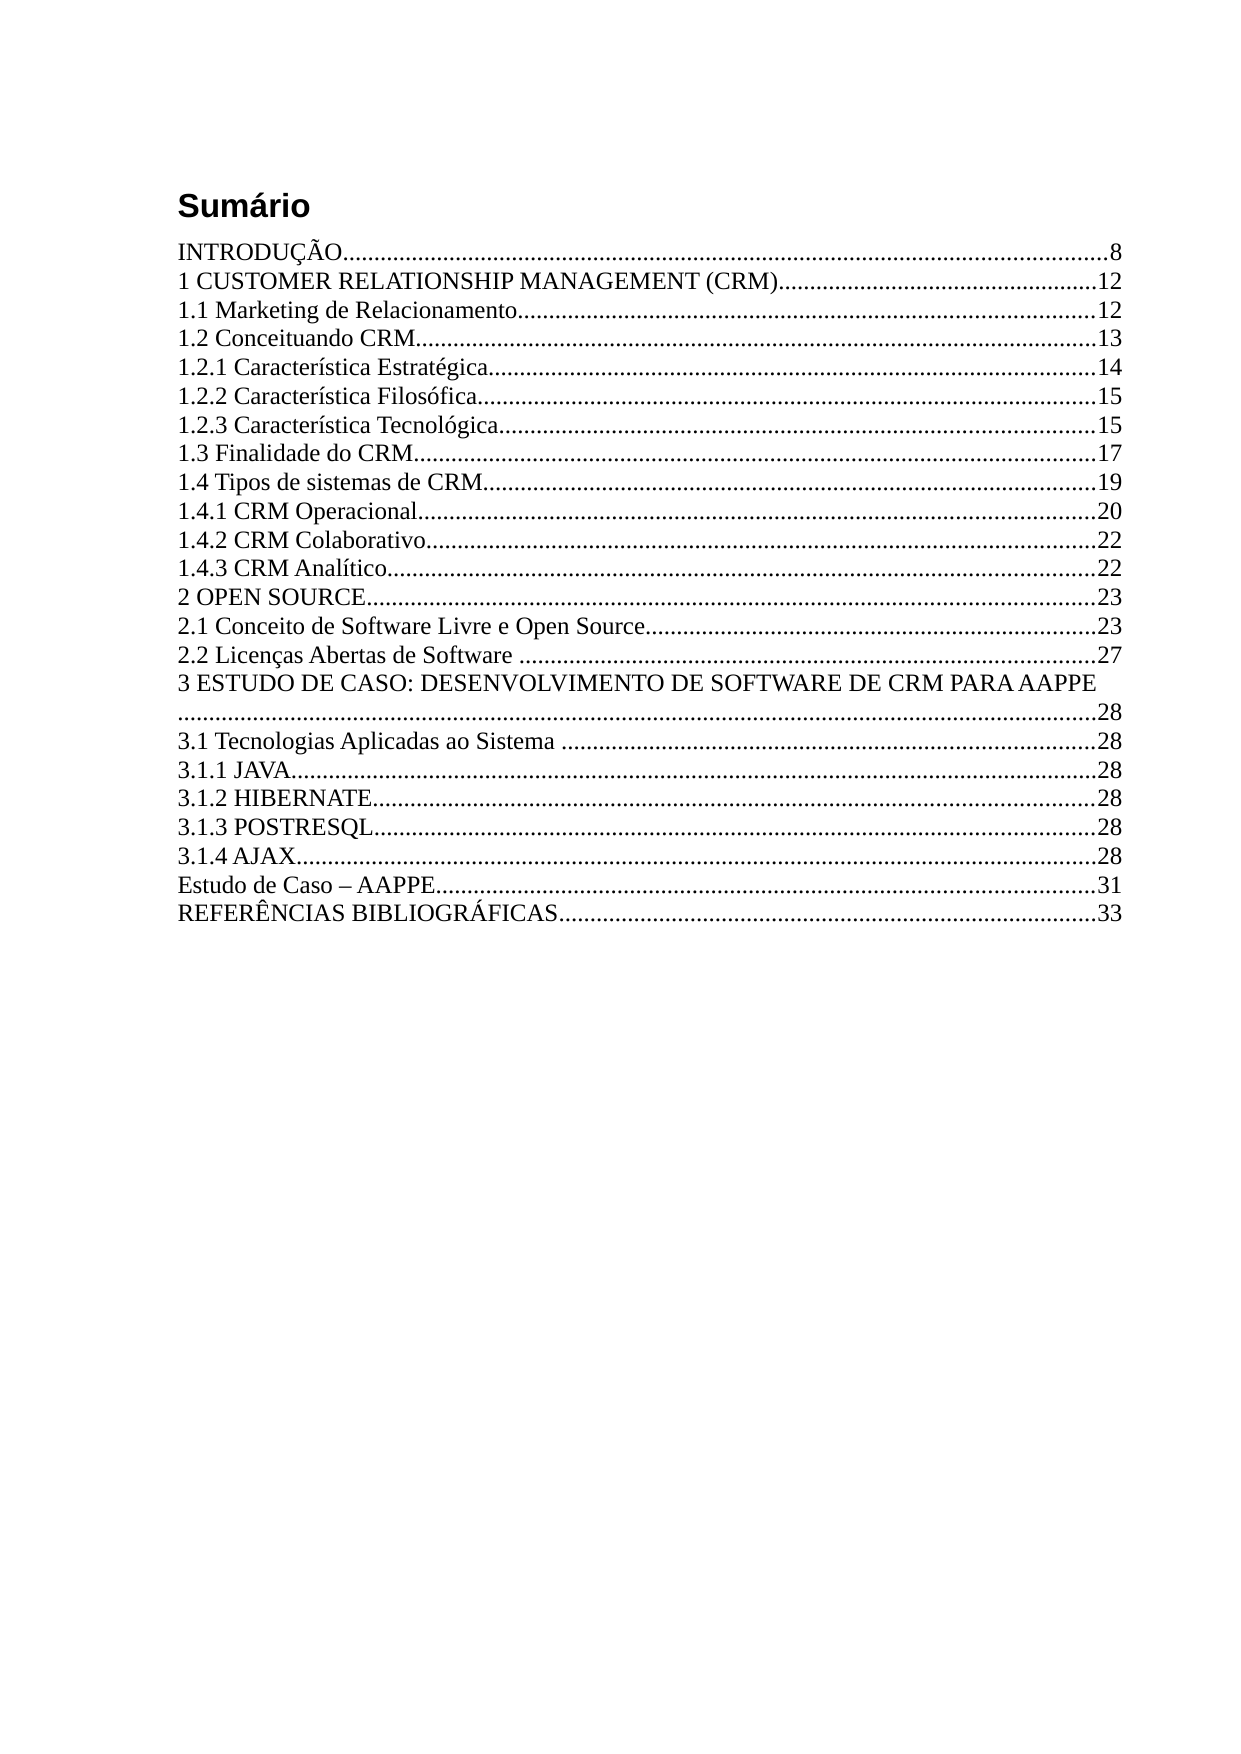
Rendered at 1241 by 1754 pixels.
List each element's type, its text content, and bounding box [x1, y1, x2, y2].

text 1 CUSTOMER RELATIONSHIP MANAGEMENT (CRM) 12 [177, 266, 1122, 295]
text 3.1.2 HIBERNATE 28 [177, 783, 1122, 812]
text 3.1.4 AJAX 28 [177, 841, 1122, 870]
text 1.4.3 CRM Analítico 22 [177, 553, 1122, 582]
text 3 ESTUDO DE CASO: DESENVOLVIMENTO DE SOFTWARE DE CRM PARA AAPPE 28 [177, 668, 1122, 726]
text 1.4 Tipos de sistemas de CRM 19 [177, 467, 1122, 496]
text 3.1.3 POSTRESQL 28 [177, 812, 1122, 841]
text 3.1 Tecnologias Aplicadas ao Sistema 28 [177, 726, 1122, 755]
text Estudo de Caso – AAPPE 31 [177, 870, 1122, 898]
text 1.2.2 Característica Filosófica 15 [177, 381, 1122, 410]
text 1.3 Finalidade do CRM 17 [177, 438, 1122, 467]
text INTRODUÇÃO 8 [177, 237, 1122, 266]
text 2.2 Licenças Abertas de Software 27 [177, 640, 1122, 668]
text 2 OPEN SOURCE 23 [177, 582, 1122, 611]
text REFERÊNCIAS BIBLIOGRÁFICAS 33 [177, 898, 1122, 927]
text 2.1 Conceito de Software Livre e Open Source 23 [177, 611, 1122, 640]
text 1.4.1 CRM Operacional 20 [177, 496, 1122, 525]
text 1.2.1 Característica Estratégica 14 [177, 352, 1122, 381]
text 1.1 Marketing de Relacionamento 12 [177, 295, 1122, 323]
text 1.4.2 CRM Colaborativo 22 [177, 525, 1122, 553]
text 3.1.1 JAVA 28 [177, 755, 1122, 783]
text 1.2 Conceituando CRM 13 [177, 323, 1122, 352]
subtitle Sumário [177, 186, 1122, 225]
text 1.2.3 Característica Tecnológica 15 [177, 410, 1122, 438]
